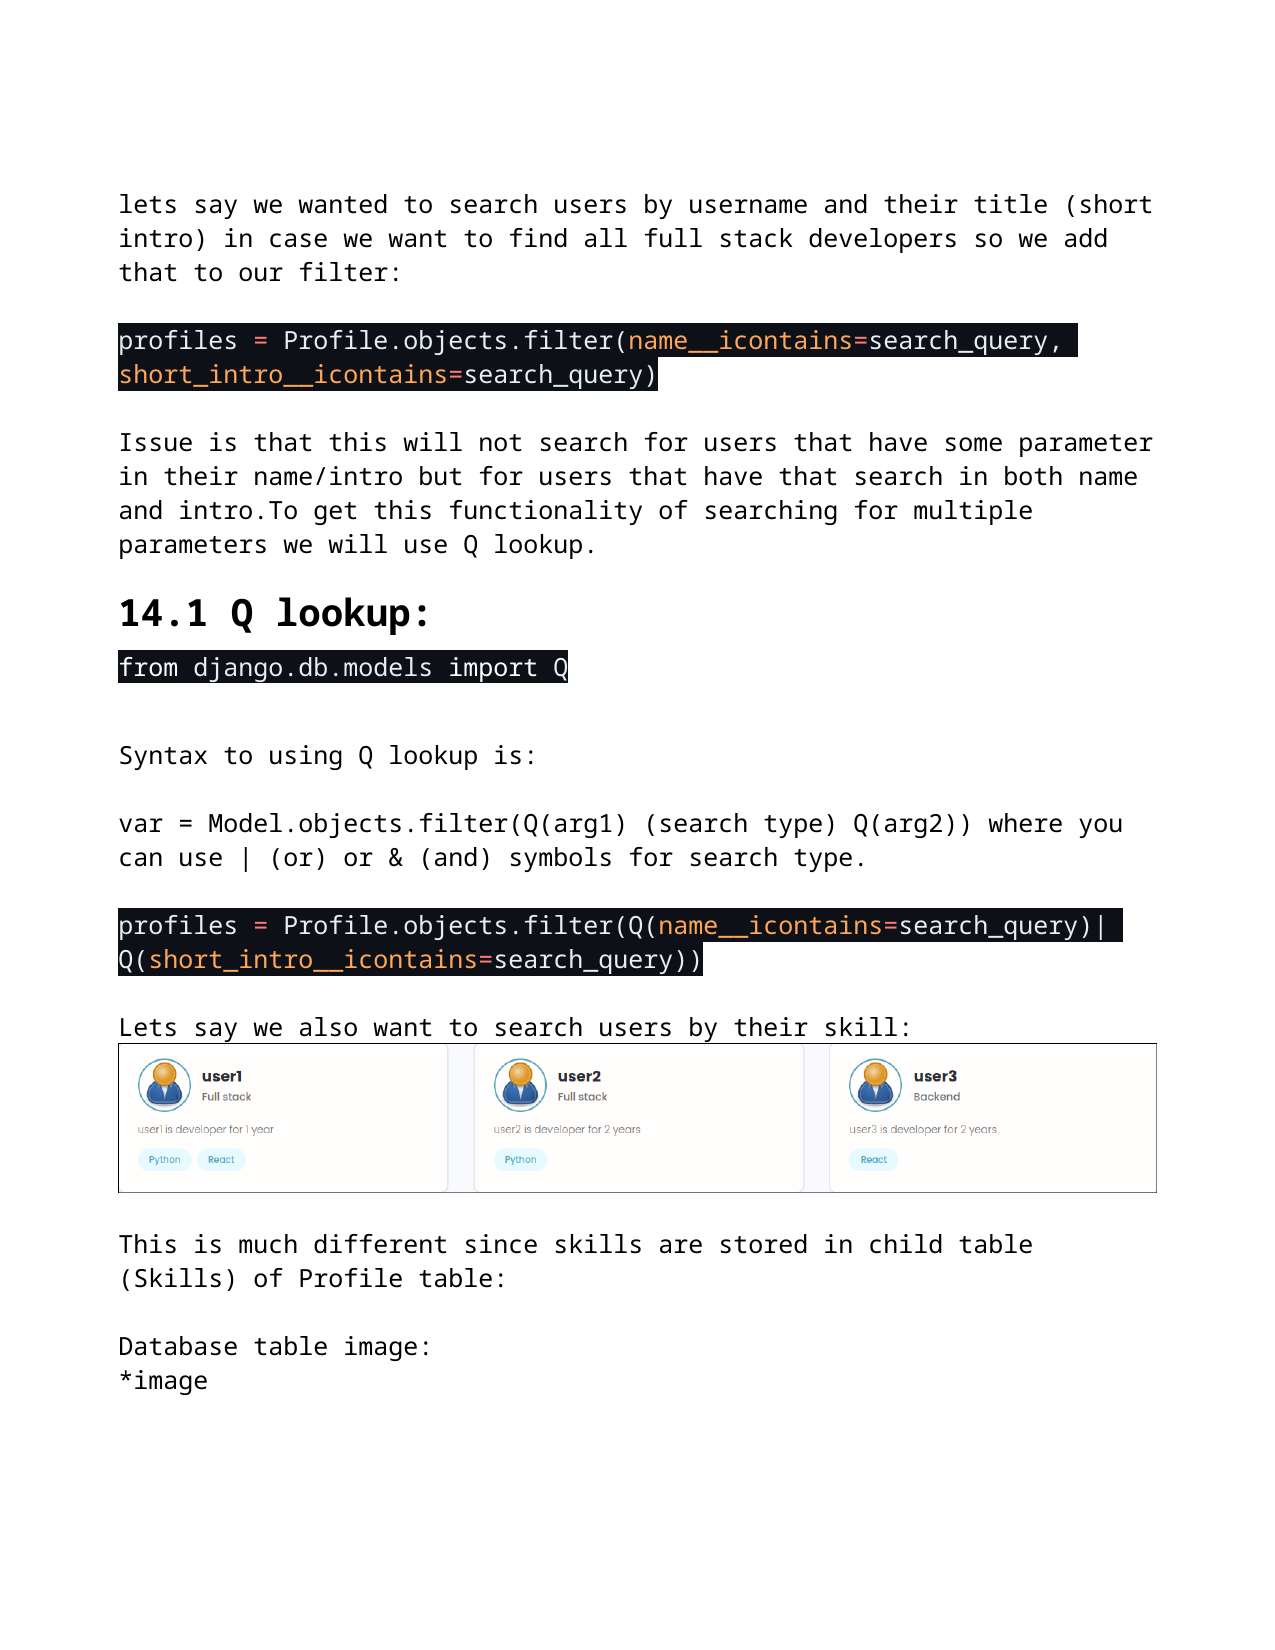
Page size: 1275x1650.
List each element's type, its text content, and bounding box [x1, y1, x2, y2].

text profiles = Profile.objects.filter(Q(name__icontains=search_query)| Q(short_intro__icontains=search_query)) [118, 908, 1157, 976]
text var = Model.objects.filter(Q(arg1) (search type) Q(arg2)) where you can use | (or) or & (and) symbols for search type. [118, 805, 1157, 873]
text Database table image: [118, 1329, 1157, 1363]
text Lets say we also want to search users by their skill: [118, 1010, 1157, 1043]
text profiles = Profile.objects.filter(name__icontains=search_query, short_intro__icontains=search_query) [118, 322, 1157, 391]
picture [118, 1043, 1157, 1193]
text Issue is that this will not search for users that have some parameter in their name/intro but for users that have that search in both name and intro.To get this functionality of searching for multiple parameters we will use Q lookup. [118, 425, 1157, 561]
text from django.db.models import Q [118, 649, 1157, 683]
text Syntax to using Q lookup is: [118, 737, 1157, 771]
text This is much different since skills are stored in child table (Skills) of Profile table: [118, 1227, 1157, 1295]
text lets say we wanted to search users by username and their title (short intro) in case we want to find all full stack developers so we add that to our filter: [118, 186, 1157, 288]
subtitle 14.1 Q lookup: [118, 586, 1157, 637]
text *image [118, 1363, 1157, 1397]
